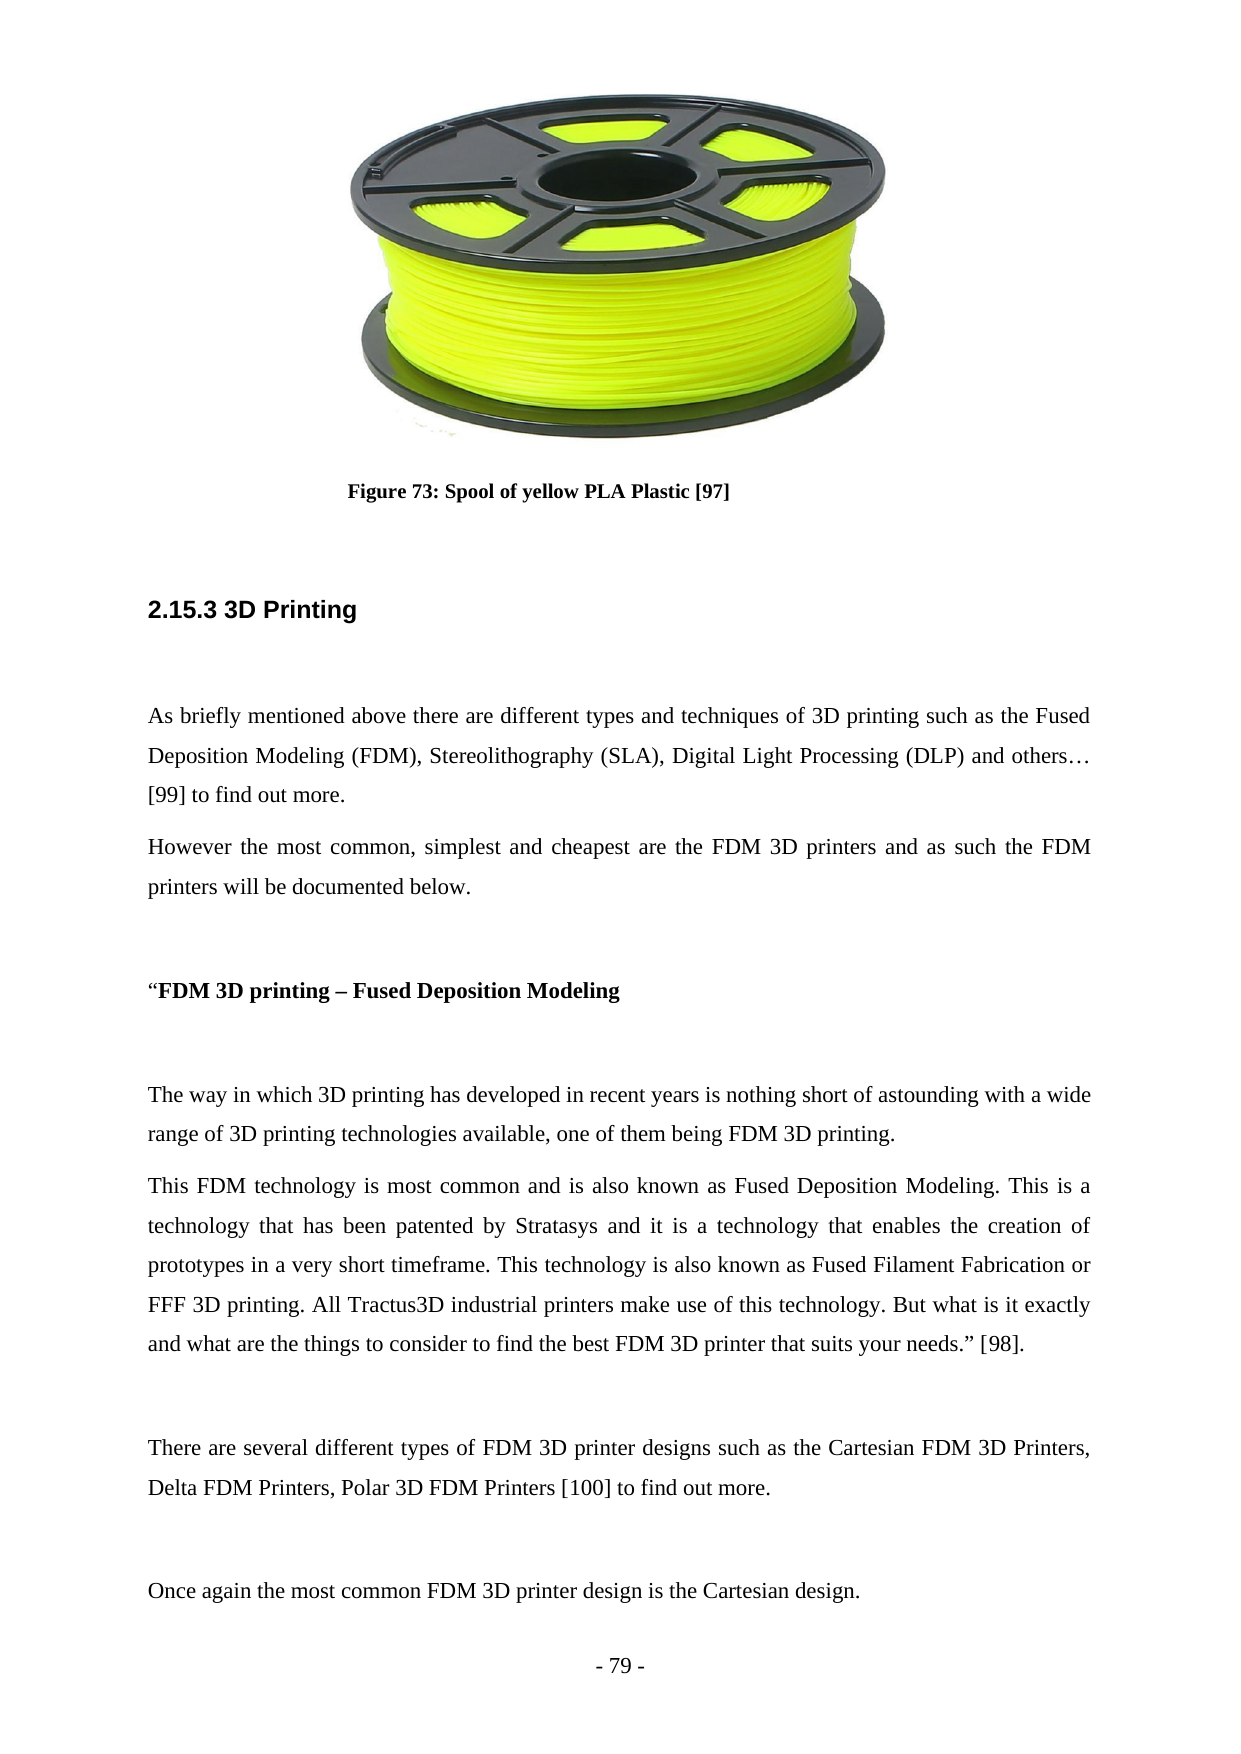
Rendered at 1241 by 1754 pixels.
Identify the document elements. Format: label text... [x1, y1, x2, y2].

text “FDM 3D printing – Fused Deposition Modeling [148, 977, 1092, 1003]
subtitle 2.15.3 3D Printing [148, 595, 1092, 623]
text However the most common, simplest and cheapest are the FDM 3D printers and as such the FDM printers will be documented below. [148, 833, 1092, 899]
text As briefly mentioned above there are different types and techniques of 3D printing such as the Fused Deposition Modeling (FDM), Stereolithography (SLA), Digital Light Processing (DLP) and others… [99] to find out more. [148, 702, 1092, 808]
text There are several different types of FDM 3D printer designs such as the Cartesian FDM 3D Printers, Delta FDM Printers, Polar 3D FDM Printers [100] to find out more. [148, 1434, 1092, 1500]
text Once again the most common FDM 3D printer design is the Cartesian design. [148, 1577, 1092, 1604]
text This FDM technology is most common and is also known as Fused Deposition Modeling. This is a technology that has been patented by Stratasys and it is a technology that enables the creation of prototypes in a very short timeframe. This technology is also known as Fused Filament Fabrication or FFF 3D printing. All Tractus3D industrial printers make use of this technology. But what is it exactly and what are the things to consider to find the best FDM 3D printer that suits your needs.” [98]. [148, 1172, 1092, 1356]
text The way in which 3D printing has developed in recent years is nothing short of astounding with a wide range of 3D printing technologies available, one of them being FDM 3D printing. [148, 1081, 1092, 1147]
text Figure 73: Spool of yellow PLA Plastic [97] [347, 451, 893, 503]
picture [347, 82, 893, 451]
